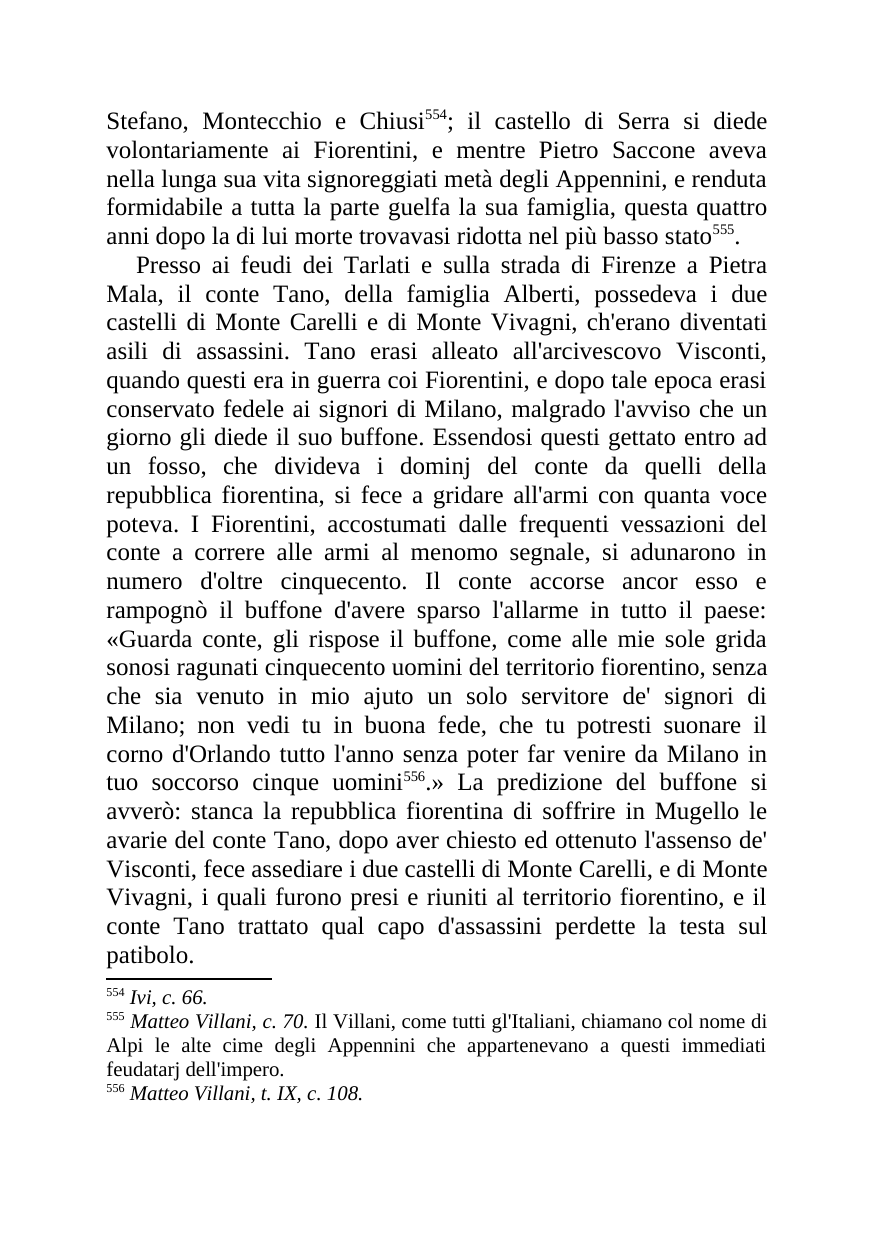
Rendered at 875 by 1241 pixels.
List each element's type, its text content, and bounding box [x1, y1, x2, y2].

text Matteo Villani, t. IX, c. 108. [106, 1081, 768, 1105]
text Presso ai feudi dei Tarlati e sulla strada di Firenze a Pietra Mala, il conte Tano, della famiglia Alberti, possedeva i due castelli di Monte Carelli e di Monte Vivagni, ch'erano diventati asili di assassini. Tano erasi alleato all'arcivescovo Visconti, quando questi era in guerra coi Fiorentini, e dopo tale epoca erasi conservato fedele ai signori di Milano, malgrado l'avviso che un giorno gli diede il suo buffone. Essendosi questi gettato entro ad un fosso, che divideva i dominj del conte da quelli della repubblica fiorentina, si fece a gridare all'armi con quanta voce poteva. I Fiorentini, accostumati dalle frequenti vessazioni del conte a correre alle armi al menomo segnale, si adunarono in numero d'oltre cinquecento. Il conte accorse ancor esso e rampognò il buffone d'avere sparso l'allarme in tutto il paese: «Guarda conte, gli rispose il buffone, come alle mie sole grida sonosi ragunati cinquecento uomini del territorio fiorentino, senza che sia venuto in mio ajuto un solo servitore de' signori di Milano; non vedi tu in buona fede, che tu potresti suonare il corno d'Orlando tutto l'anno senza poter far venire da Milano in tuo soccorso cinque uomini.» La predizione del buffone si avverò: stanca la repubblica fiorentina di soffrire in Mugello le avarie del conte Tano, dopo aver chiesto ed ottenuto l'assenso de' Visconti, fece assediare i due castelli di Monte Carelli, e di Monte Vivagni, i quali furono presi e riuniti al territorio fiorentino, e il conte Tano trattato qual capo d'assassini perdette la testa sul patibolo. [106, 250, 768, 969]
text Ivi, c. 66. [106, 985, 768, 1009]
text Stefano, Montecchio e Chiusi; il castello di Serra si diede volontariamente ai Fiorentini, e mentre Pietro Saccone aveva nella lunga sua vita signoreggiati metà degli Appennini, e renduta formidabile a tutta la parte guelfa la sua famiglia, questa quattro anni dopo la di lui morte trovavasi ridotta nel più basso stato. [106, 106, 768, 250]
text Matteo Villani, c. 70. Il Villani, come tutti gl'Italiani, chiamano col nome di Alpi le alte cime degli Appennini che appartenevano a questi immediati feudatarj dell'impero. [106, 1009, 768, 1081]
